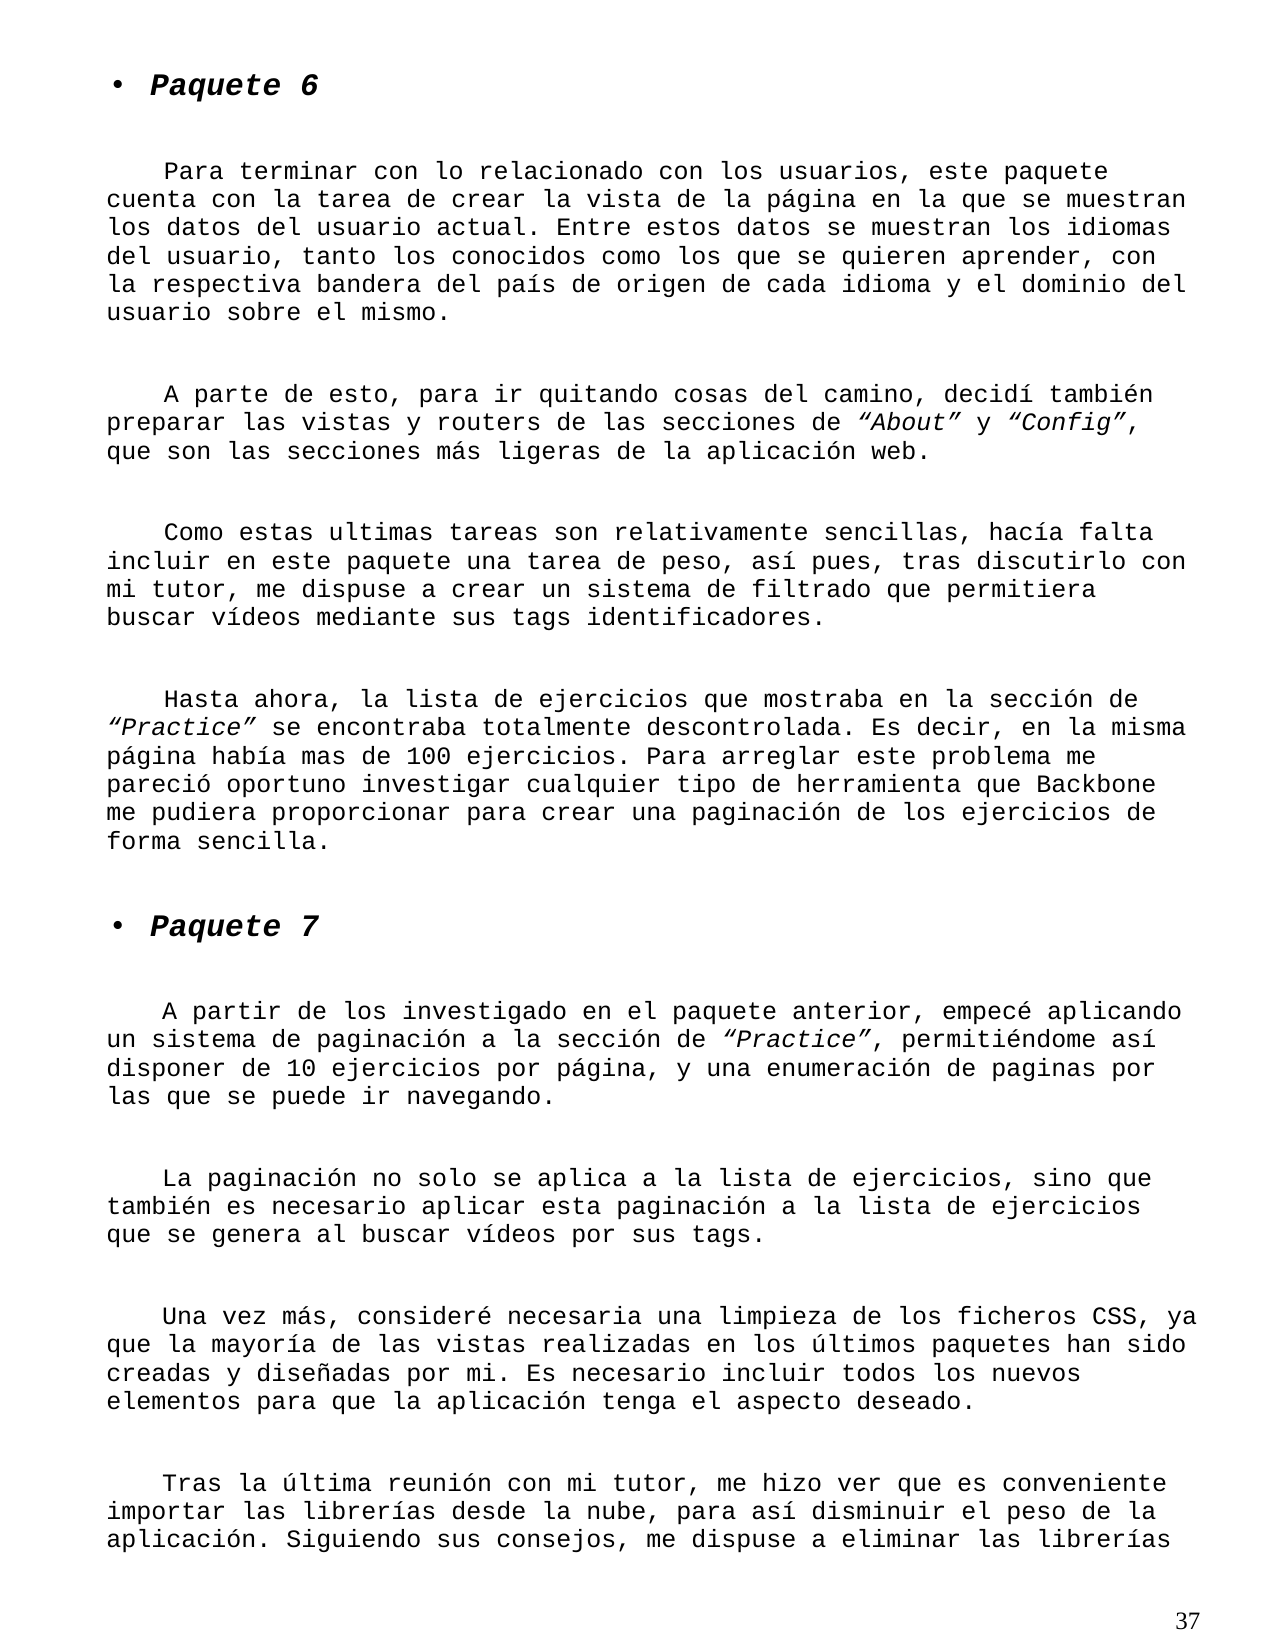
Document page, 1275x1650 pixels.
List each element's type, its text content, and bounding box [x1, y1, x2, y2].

text A partir de los investigado en el paquete anterior, empecé aplicando un sistema de paginación a la sección de “Practice”, permitiéndome así disponer de 10 ejercicios por página, y una enumeración de paginas por las que se puede ir navegando. [106, 999, 1200, 1112]
text Para terminar con lo relacionado con los usuarios, este paquete cuenta con la tarea de crear la vista de la página en la que se muestran los datos del usuario actual. Entre estos datos se muestran los idiomas del usuario, tanto los conocidos como los que se quieren aprender, con la respectiva bandera del país de origen de cada idioma y el dominio del usuario sobre el mismo. [106, 158, 1200, 328]
list Paquete 7 [112, 910, 1200, 945]
text Tras la última reunión con mi tutor, me hizo ver que es conveniente importar las librerías desde la nube, para así disminuir el peso de la aplicación. Siguiendo sus consejos, me dispuse a eliminar las librerías [106, 1470, 1200, 1555]
text Como estas ultimas tareas son relativamente sencillas, hacía falta incluir en este paquete una tarea de peso, así pues, tras discutirlo con mi tutor, me dispuse a crear un sistema de filtrado que permitiera buscar vídeos mediante sus tags identificadores. [106, 520, 1200, 633]
text A parte de esto, para ir quitando cosas del camino, decidí también preparar las vistas y routers de las secciones de “About” y “Config”, que son las secciones más ligeras de la aplicación web. [106, 382, 1200, 467]
text Una vez más, consideré necesaria una limpieza de los ficheros CSS, ya que la mayoría de las vistas realizadas en los últimos paquetes han sido creadas y diseñadas por mi. Es necesario incluir todos los nuevos elementos para que la aplicación tenga el aspecto deseado. [106, 1304, 1200, 1417]
list Paquete 6 [112, 69, 1200, 105]
text Hasta ahora, la lista de ejercicios que mostraba en la sección de “Practice” se encontraba totalmente descontrolada. Es decir, en la misma página había mas de 100 ejercicios. Para arreglar este problema me pareció oportuno investigar cualquier tipo de herramienta que Backbone me pudiera proporcionar para crear una paginación de los ejercicios de forma sencilla. [106, 687, 1200, 857]
text La paginación no solo se aplica a la lista de ejercicios, sino que también es necesario aplicar esta paginación a la lista de ejercicios que se genera al buscar vídeos por sus tags. [106, 1165, 1200, 1250]
